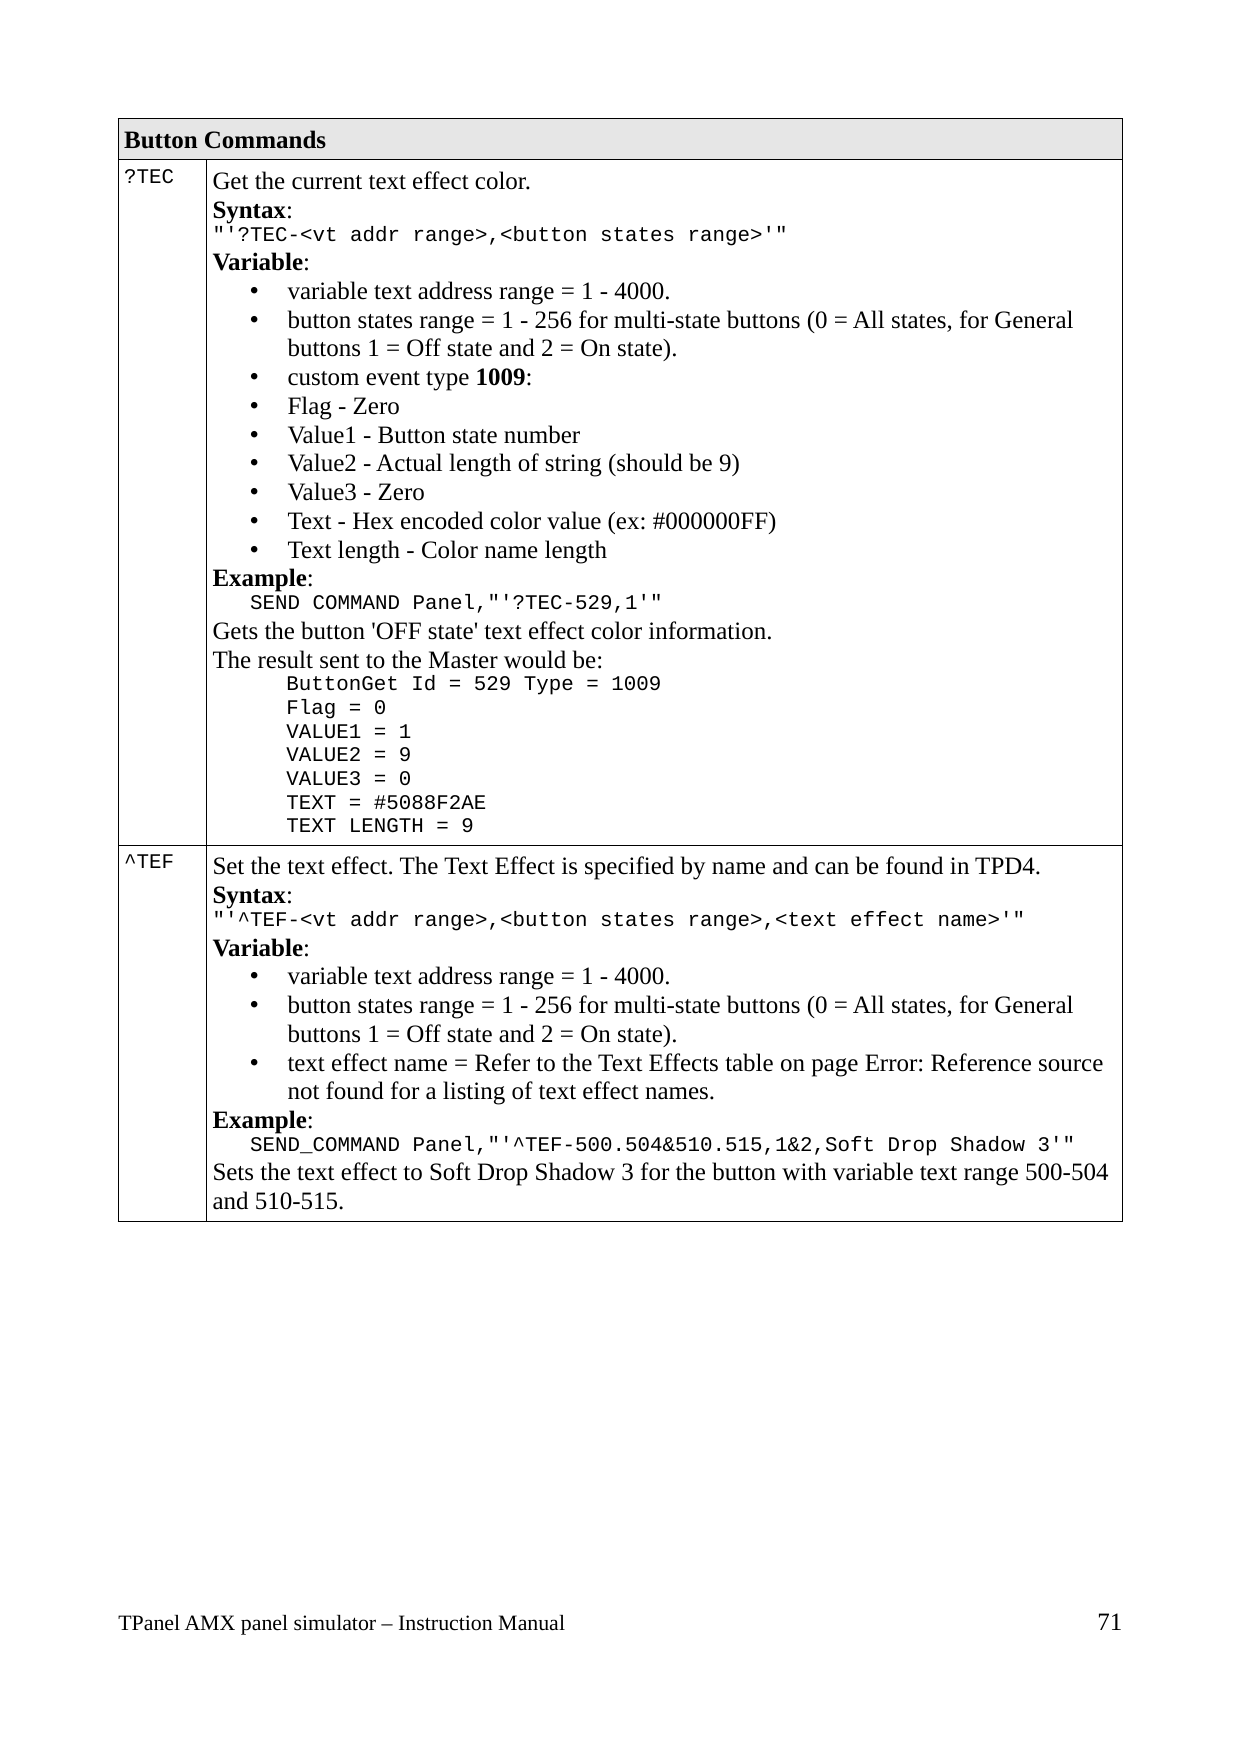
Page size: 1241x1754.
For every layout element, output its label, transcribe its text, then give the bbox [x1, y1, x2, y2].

table_cell ?TEC [119, 160, 206, 845]
table_cell Set the text effect. The Text Effect is specified by name and can be found in TPD4. Syntax: "'^TEF-<vt addr range>,<button states range>,<text effect name>'" Variable: variable text address range = 1 - 4000. button states range = 1 - 256 for multi-state buttons (0 = All states, for General buttons 1 = Off state and 2 = On state). text effect name = Refer to the Text Effects table on page Error: Reference source not found for a listing of text effect names. Example: SEND_COMMAND Panel,"'^TEF-500.504&510.515,1&2,Soft Drop Shadow 3'" Sets the text effect to Soft Drop Shadow 3 for the button with variable text range 500-504 and 510-515. [207, 846, 1122, 1221]
table_cell ^TEF [119, 846, 206, 1221]
table_header Button Commands [119, 119, 1122, 159]
table_cell Get the current text effect color. Syntax: "'?TEC-<vt addr range>,<button states range>'" Variable: variable text address range = 1 - 4000. button states range = 1 - 256 for multi-state buttons (0 = All states, for General buttons 1 = Off state and 2 = On state). custom event type 1009: Flag - Zero Value1 - Button state number Value2 - Actual length of string (should be 9) Value3 - Zero Text - Hex encoded color value (ex: #000000FF) Text length - Color name length Example: SEND COMMAND Panel,"'?TEC-529,1'" Gets the button 'OFF state' text effect color information. The result sent to the Master would be: ButtonGet Id = 529 Type = 1009 Flag = 0 VALUE1 = 1 VALUE2 = 9 VALUE3 = 0 TEXT = #5088F2AE TEXT LENGTH = 9 [207, 160, 1122, 845]
